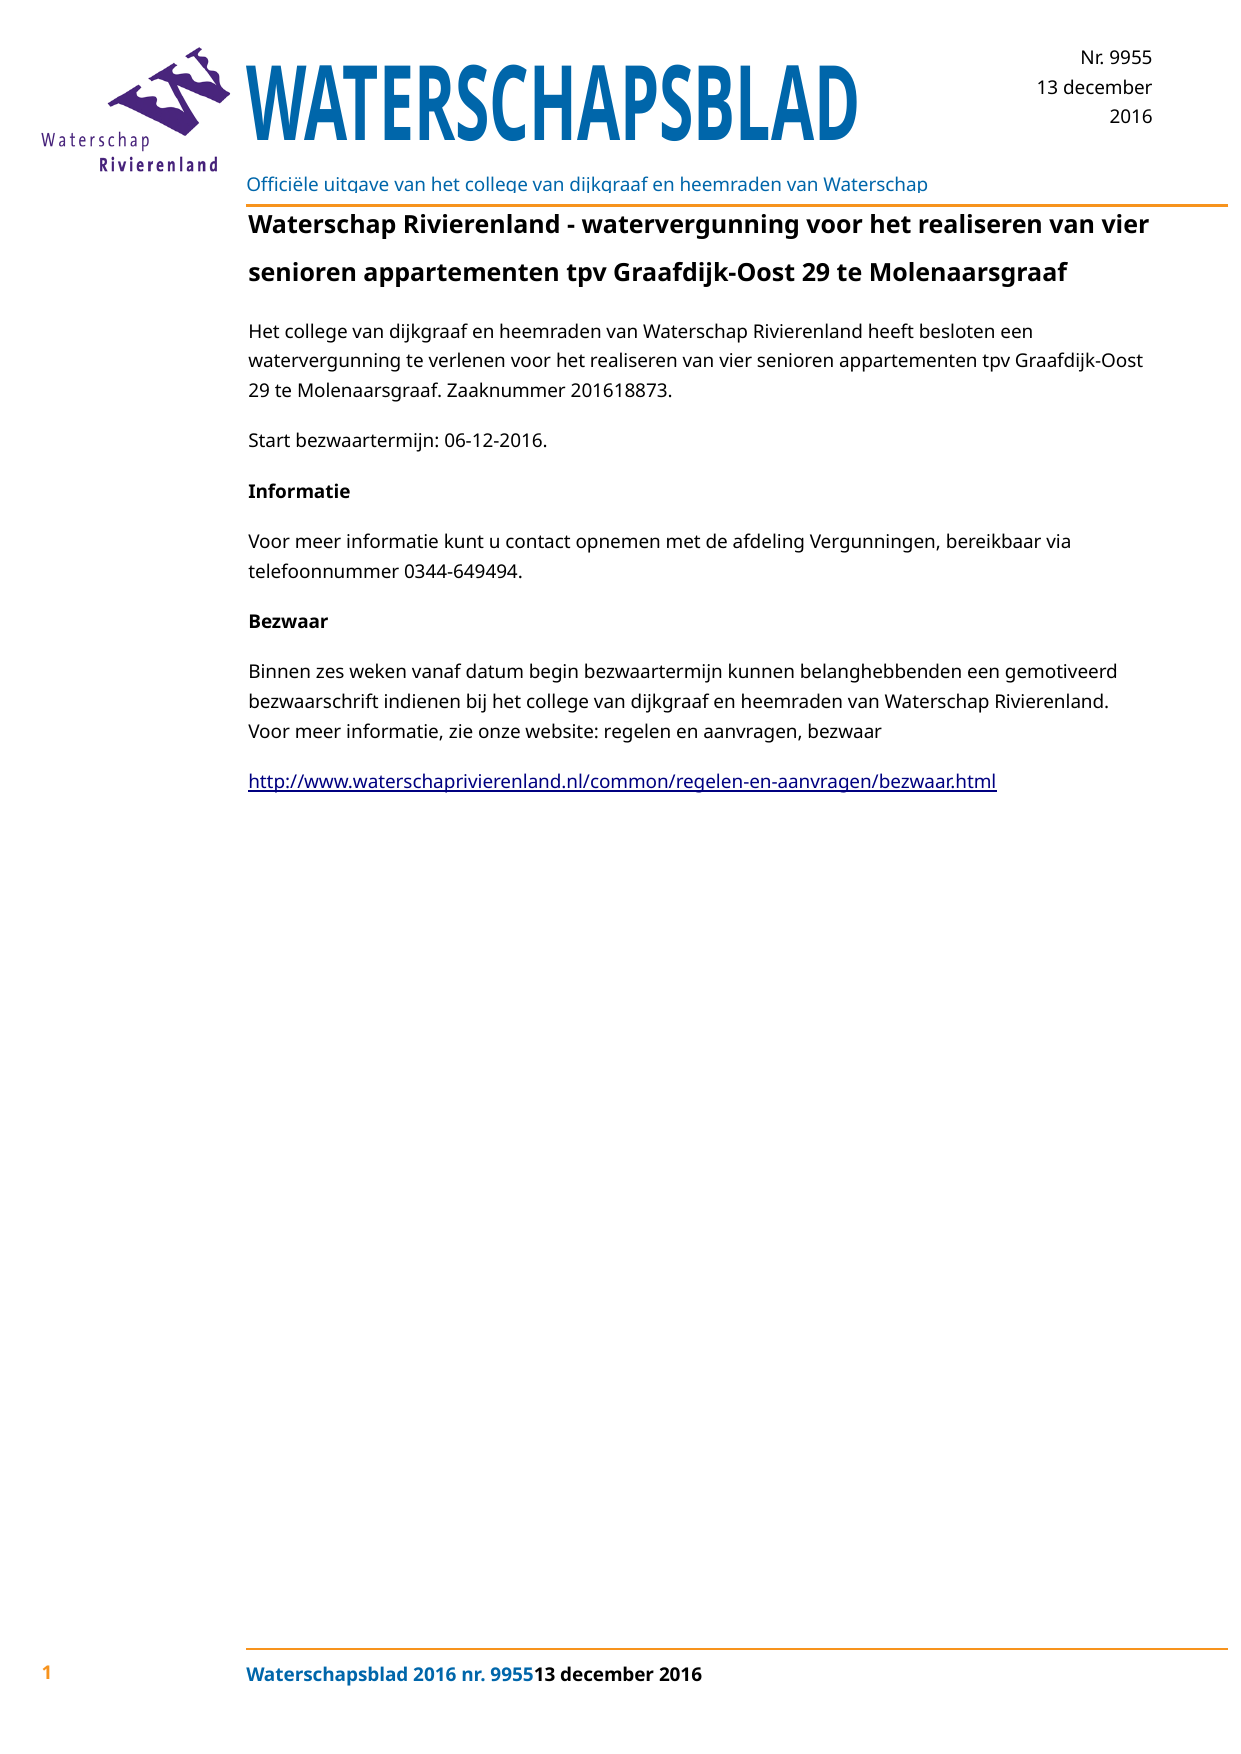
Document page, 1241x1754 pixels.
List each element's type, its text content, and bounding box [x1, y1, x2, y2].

picture [41, 47, 231, 172]
text Start bezwaartermijn: 06-12-2016. [248, 427, 1152, 453]
text Het college van dijkgraaf en heemraden van Waterschap Rivierenland heeft besloten een watervergunning te verlenen voor het realiseren van vier senioren appartementen tpv Graafdijk-Oost 29 te Molenaarsgraaf. Zaaknummer 201618873. [248, 318, 1152, 403]
text Voor meer informatie kunt u contact opnemen met de afdeling Vergunningen, bereikbaar via telefoonnummer 0344-649494. [248, 528, 1152, 584]
text Waterschap Rivierenland - watervergunning voor het realiseren van vier senioren appartementen tpv Graafdijk-Oost 29 te Molenaarsgraaf [248, 207, 1152, 288]
text Informatie [248, 478, 1152, 504]
text http://www.waterschaprivierenland.nl/common/regelen-en-aanvragen/bezwaar.html [248, 768, 1152, 794]
text Bezwaar [248, 608, 1152, 634]
text Binnen zes weken vanaf datum begin bezwaartermijn kunnen belanghebbenden een gemotiveerd bezwaarschrift indienen bij het college van dijkgraaf en heemraden van Waterschap Rivierenland. Voor meer informatie, zie onze website: regelen en aanvragen, bezwaar [248, 659, 1152, 744]
